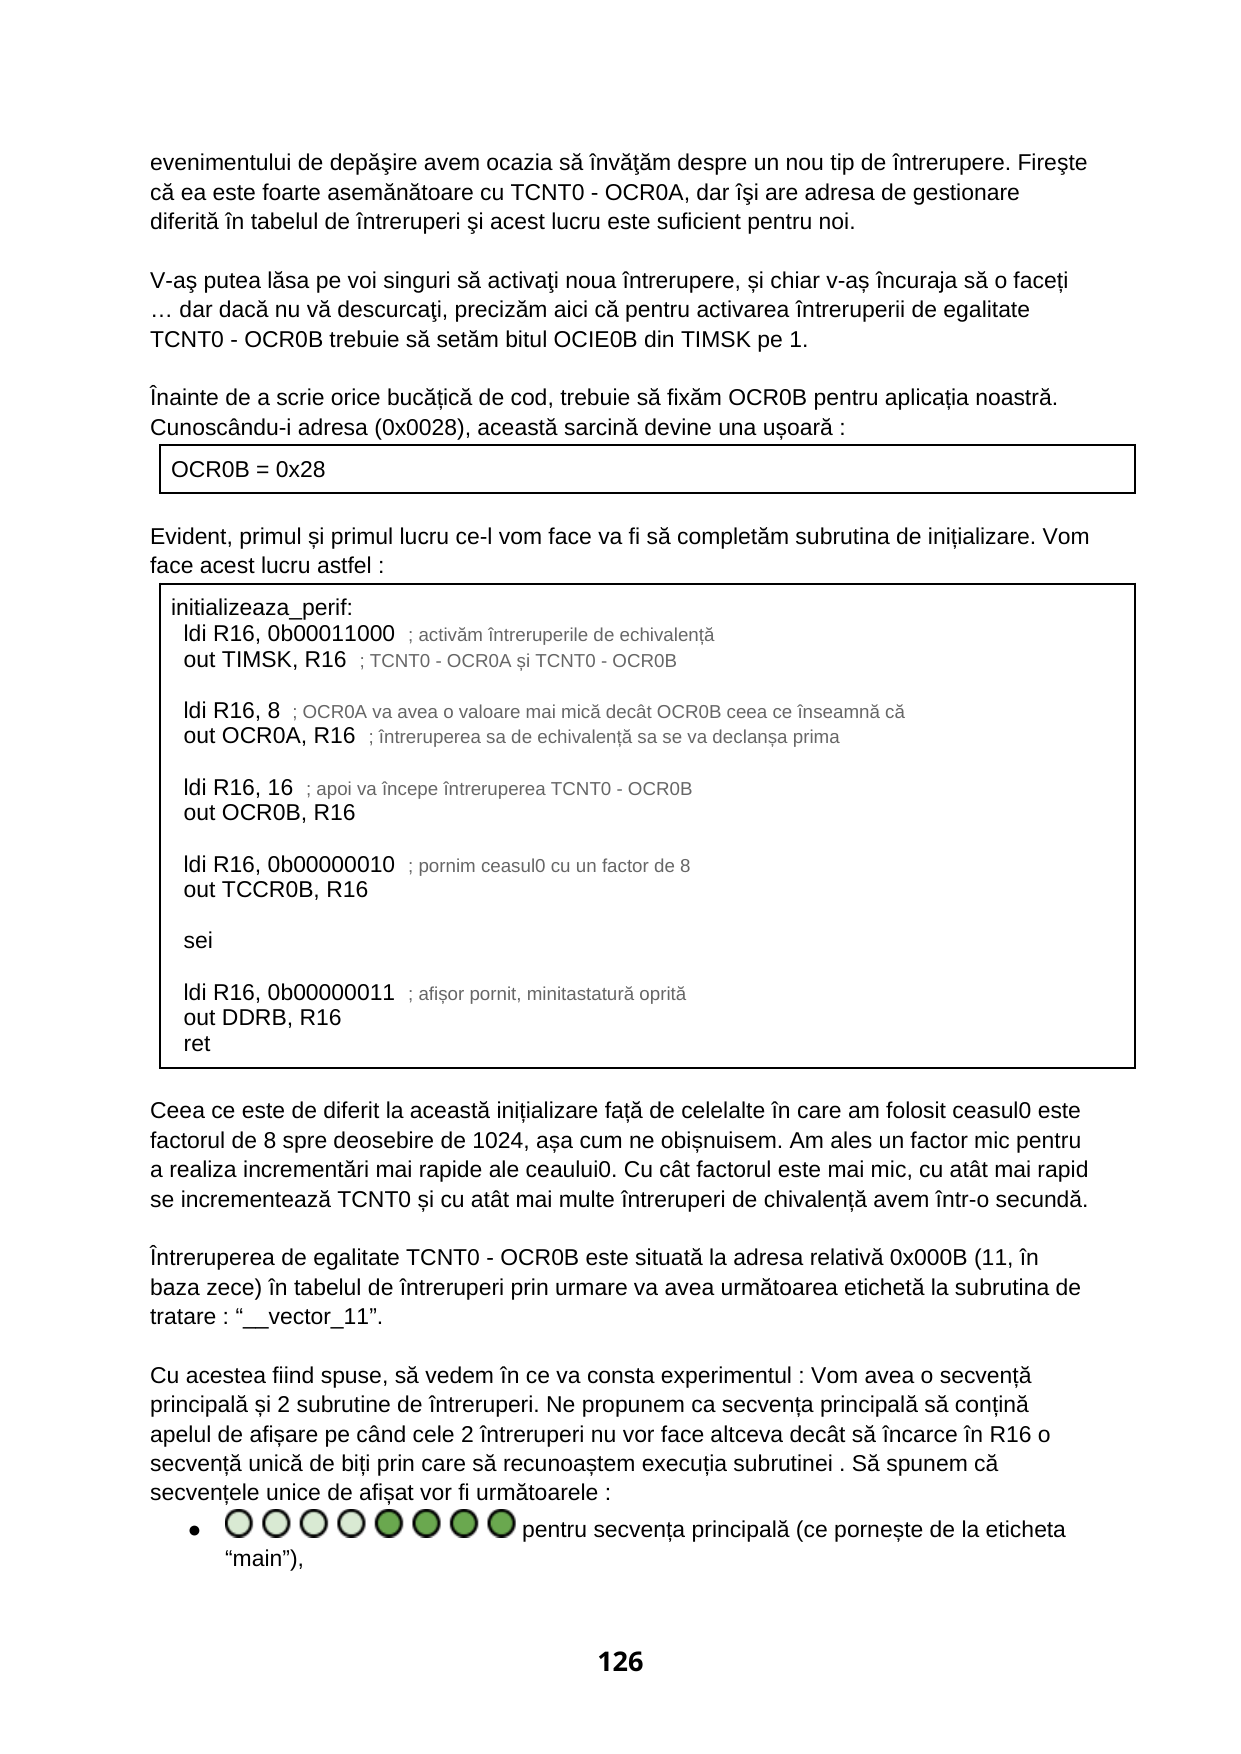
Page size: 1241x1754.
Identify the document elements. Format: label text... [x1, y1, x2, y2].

list pentru secvența principală (ce pornește de la eticheta “main”), [187, 1509, 1091, 1572]
picture [225, 1509, 516, 1538]
text Întreruperea de egalitate TCNT0 - OCR0B este situată la adresa relativă 0x000B (11, în baza zece) în tabelul de întreruperi prin urmare va avea următoarea etichetă la subrutina de tratare : “__vector_11”. [150, 1245, 1091, 1329]
text Ceea ce este de diferit la această inițializare față de celelalte în care am folosit ceasul0 este factorul de 8 spre deosebire de 1024, așa cum ne obișnuisem. Am ales un factor mic pentru a realiza incrementări mai rapide ale ceaului0. Cu cât factorul este mai mic, cu atât mai rapid se incrementează TCNT0 și cu atât mai multe întreruperi de chivalență avem într-o secundă. [150, 1098, 1091, 1212]
text Cu acestea fiind spuse, să vedem în ce va consta experimentul : Vom avea o secvență principală și 2 subrutine de întreruperi. Ne propunem ca secvența principală să conțină apelul de afișare pe când cele 2 întreruperi nu vor face altceva decât să încarce în R16 o secvență unică de biți prin care să recunoaștem execuția subrutinei . Să spunem că secvențele unice de afișat vor fi următoarele : [150, 1362, 1091, 1506]
text evenimentului de depăşire avem ocazia să învăţăm despre un nou tip de întrerupere. Fireşte că ea este foarte asemănătoare cu TCNT0 - OCR0A, dar îşi are adresa de gestionare diferită în tabelul de întreruperi şi acest lucru este suficient pentru noi. [150, 150, 1091, 234]
text Înainte de a scrie orice bucățică de cod, trebuie să fixăm OCR0B pentru aplicația noastră. Cunoscându-i adresa (0x0028), această sarcină devine una ușoară : [150, 385, 1091, 440]
table_header initializeaza_perif: ldi R16, 0b00011000 ; activăm întreruperile de echivalență out TIMSK, R16 ; TCNT0 - OCR0A și TCNT0 - OCR0B ldi R16, 8 ; OCR0A va avea o valoare mai mică decât OCR0B ceea ce înseamnă că out OCR0A, R16 ; întreruperea sa de echivalență sa se va declanșa prima ldi R16, 16 ; apoi va începe întreruperea TCNT0 - OCR0B out OCR0B, R16 ldi R16, 0b00000010 ; pornim ceasul0 cu un factor de 8 out TCCR0B, R16 sei ldi R16, 0b00000011 ; afișor pornit, minitastatură oprită out DDRB, R16 ret [161, 585, 1134, 1067]
table_header OCR0B = 0x28 [161, 446, 1134, 492]
text V-aş putea lăsa pe voi singuri să activaţi noua întrerupere, și chiar v-aș încuraja să o faceți … dar dacă nu vă descurcaţi, precizăm aici că pentru activarea întreruperii de egalitate TCNT0 - OCR0B trebuie să setăm bitul OCIE0B din TIMSK pe 1. [150, 267, 1091, 352]
text Evident, primul și primul lucru ce-l vom face va fi să completăm subrutina de inițializare. Vom face acest lucru astfel : [150, 524, 1091, 579]
